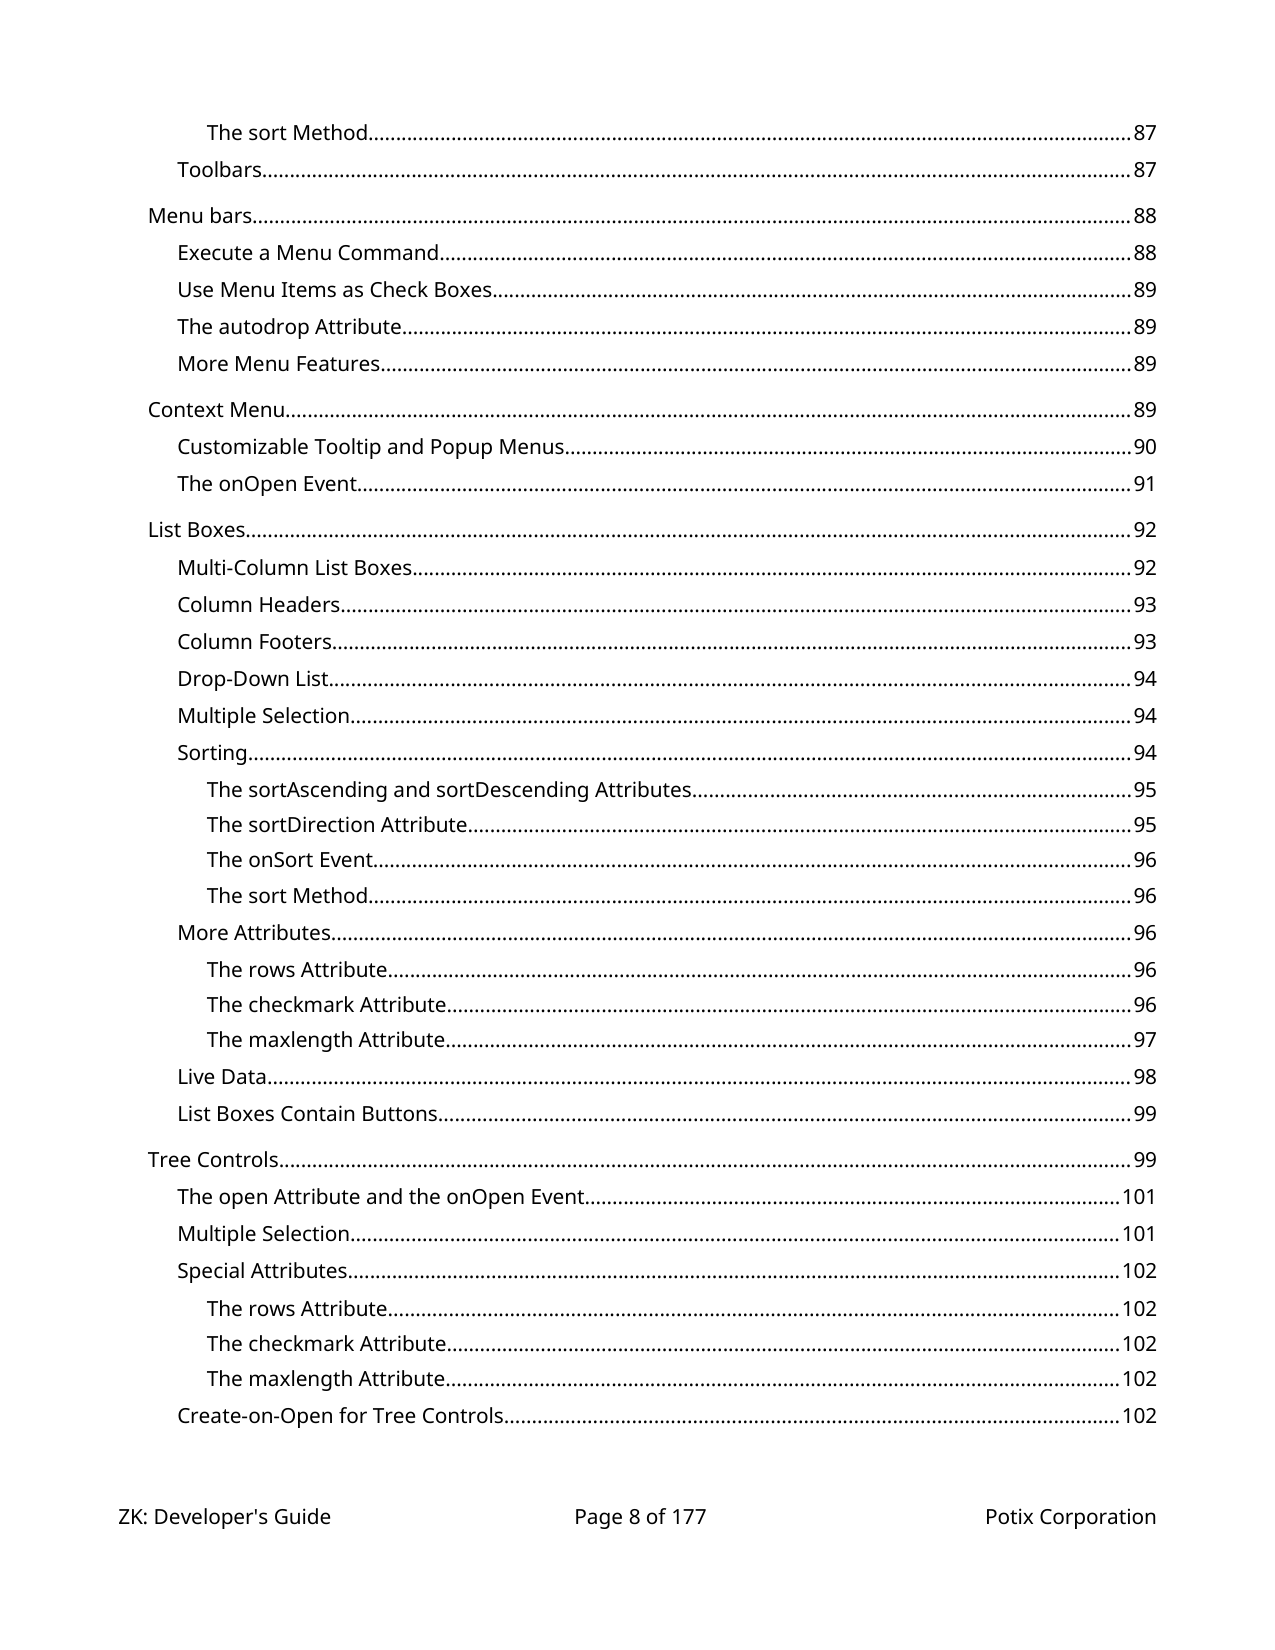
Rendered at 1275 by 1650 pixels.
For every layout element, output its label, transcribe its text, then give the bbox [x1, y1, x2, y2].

text Sorting 94 [177, 738, 1157, 766]
text The maxlength Attribute 97 [207, 1025, 1157, 1053]
text List Boxes 92 [148, 516, 1157, 544]
text The open Attribute and the onOpen Event 101 [177, 1182, 1157, 1211]
text The sort Method 96 [207, 881, 1157, 909]
text The sortDirection Attribute 95 [207, 810, 1157, 838]
text The maxlength Attribute 102 [207, 1364, 1157, 1392]
text Create-on-Open for Tree Controls 102 [177, 1401, 1157, 1429]
text The rows Attribute 102 [207, 1294, 1157, 1322]
text Use Menu Items as Check Boxes 89 [177, 275, 1157, 303]
text The sortAscending and sortDescending Attributes 95 [207, 775, 1157, 803]
text Menu bars 88 [148, 201, 1157, 229]
text Column Footers 93 [177, 627, 1157, 655]
text Toolbars 87 [177, 155, 1157, 183]
text The autodrop Attribute 89 [177, 312, 1157, 341]
text The rows Attribute 96 [207, 955, 1157, 983]
text Multi-Column List Boxes 92 [177, 553, 1157, 581]
text Tree Controls 99 [148, 1145, 1157, 1174]
text More Attributes 96 [177, 918, 1157, 946]
text The onOpen Event 91 [177, 469, 1157, 498]
text Drop-Down List 94 [177, 664, 1157, 692]
text The checkmark Attribute 96 [207, 990, 1157, 1018]
text More Menu Features 89 [177, 349, 1157, 378]
text Context Menu 89 [148, 395, 1157, 424]
text List Boxes Contain Buttons 99 [177, 1099, 1157, 1128]
text Live Data 98 [177, 1062, 1157, 1091]
text Column Headers 93 [177, 590, 1157, 618]
text Execute a Menu Command 88 [177, 238, 1157, 266]
text Multiple Selection 101 [177, 1219, 1157, 1248]
text The sort Method 87 [207, 118, 1157, 146]
text The checkmark Attribute 102 [207, 1329, 1157, 1357]
text Customizable Tooltip and Popup Menus 90 [177, 432, 1157, 461]
text Special Attributes 102 [177, 1257, 1157, 1285]
text Multiple Selection 94 [177, 701, 1157, 729]
text The onSort Event 96 [207, 846, 1157, 874]
